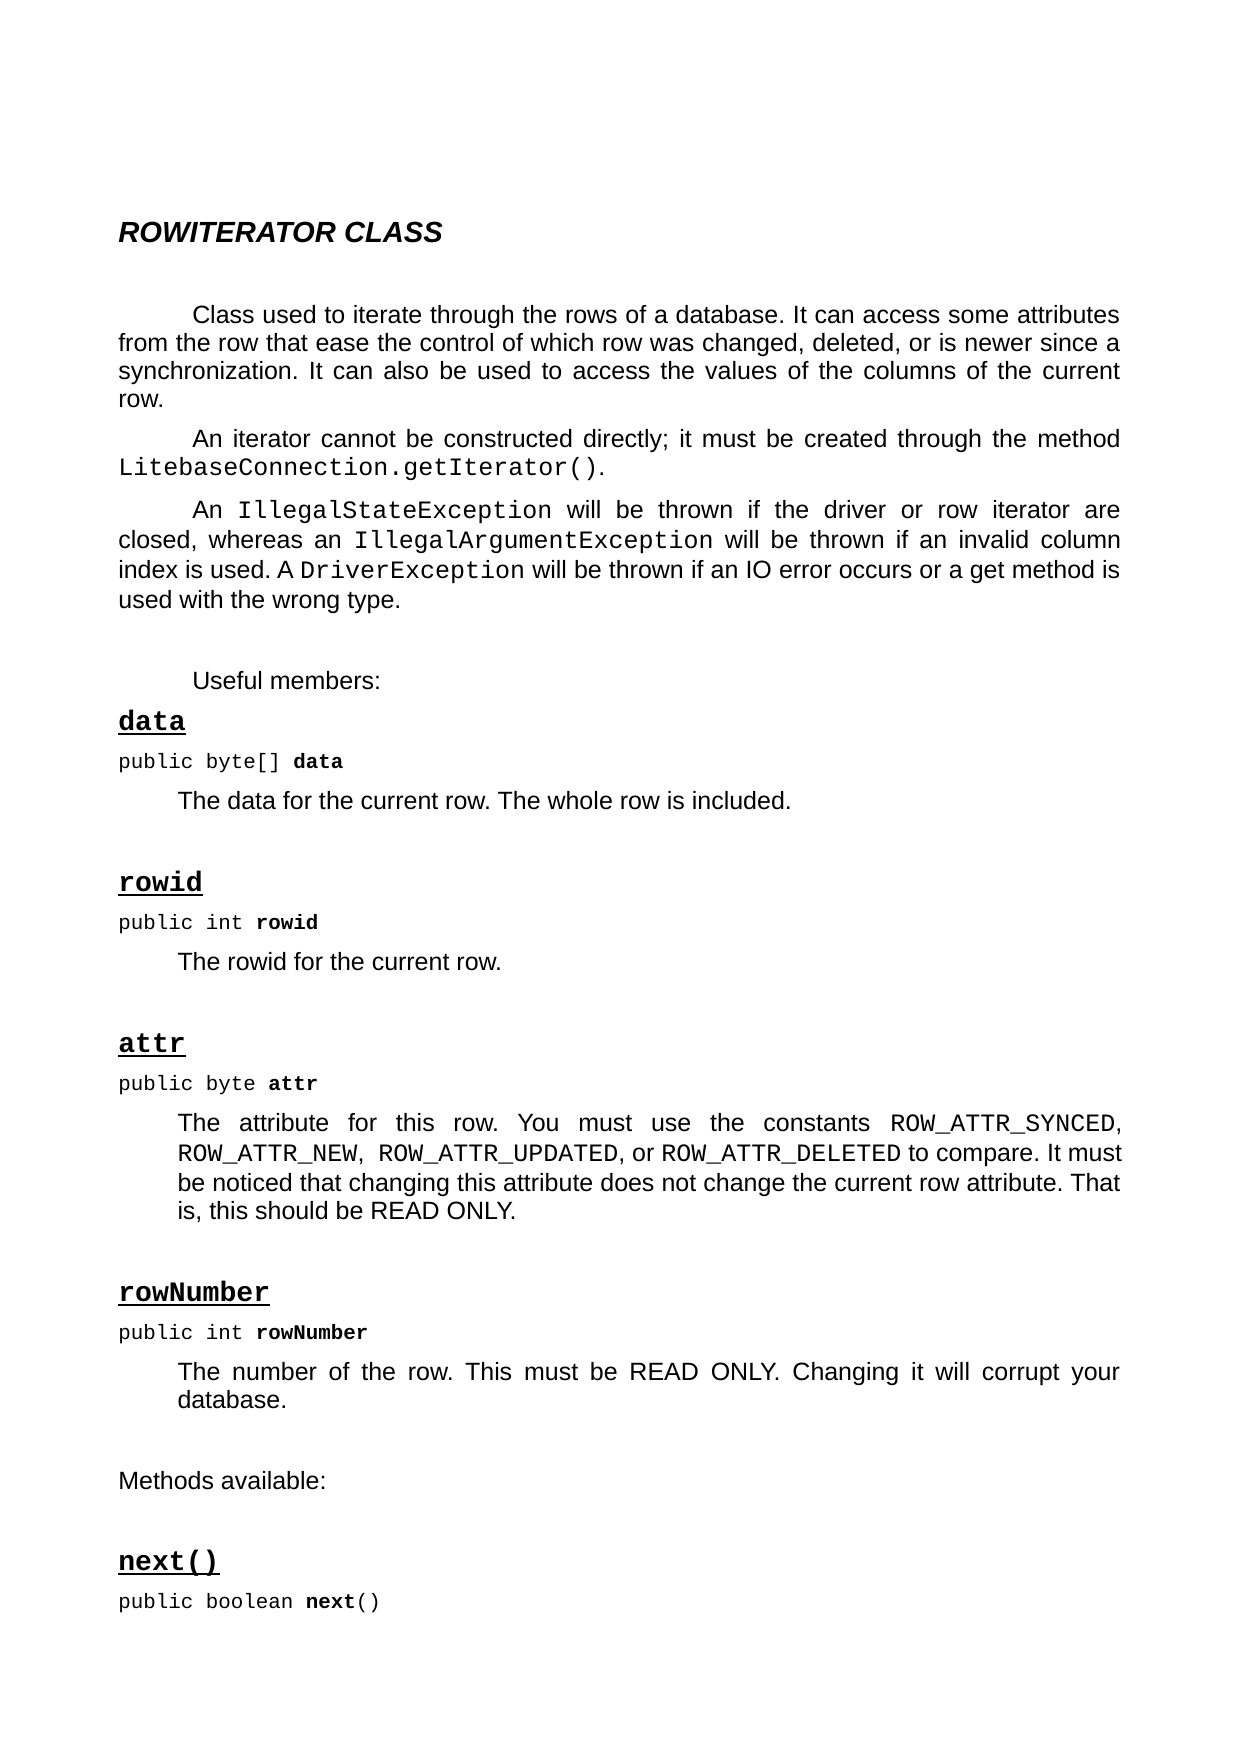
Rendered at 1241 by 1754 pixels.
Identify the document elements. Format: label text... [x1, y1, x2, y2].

subtitle attr [118, 1029, 1122, 1061]
text public int rowNumber [118, 1322, 1122, 1346]
subtitle rowNumber [118, 1278, 1122, 1310]
list The rowid for the current row. [177, 948, 1122, 976]
list The attribute for this row. You must use the constants ROW_ATTR_SYNCED, ROW_ATTR_NEW, ROW_ATTR_UPDATED, or ROW_ATTR_DELETED to compare. It must be noticed that changing this attribute does not change the current row attribute. That is, this should be READ ONLY. [177, 1109, 1122, 1225]
subtitle ROWITERATOR CLASS [118, 216, 1122, 248]
text public byte attr [118, 1073, 1122, 1097]
text public byte[] data [118, 751, 1122, 775]
subtitle data [118, 707, 1122, 739]
subtitle rowid [118, 868, 1122, 900]
text public boolean next() [118, 1592, 1122, 1615]
text Useful members: [118, 667, 1122, 694]
text Methods available: [118, 1467, 1122, 1494]
list The number of the row. This must be READ ONLY. Changing it will corrupt your database. [177, 1358, 1122, 1414]
subtitle next() [118, 1547, 1122, 1579]
text public int rowid [118, 912, 1122, 936]
text Class used to iterate through the rows of a database. It can access some attributes from the row that ease the control of which row was changed, deleted, or is newer since a synchronization. It can also be used to access the values of the columns of the current row. [118, 301, 1122, 413]
list The data for the current row. The whole row is included. [177, 787, 1122, 815]
text An iterator cannot be constructed directly; it must be created through the method LitebaseConnection.getIterator(). [118, 425, 1122, 483]
text An IllegalStateException will be thrown if the driver or row iterator are closed, whereas an IllegalArgumentException will be thrown if an invalid column index is used. A DriverException will be thrown if an IO error occurs or a get method is used with the wrong type. [118, 496, 1122, 614]
